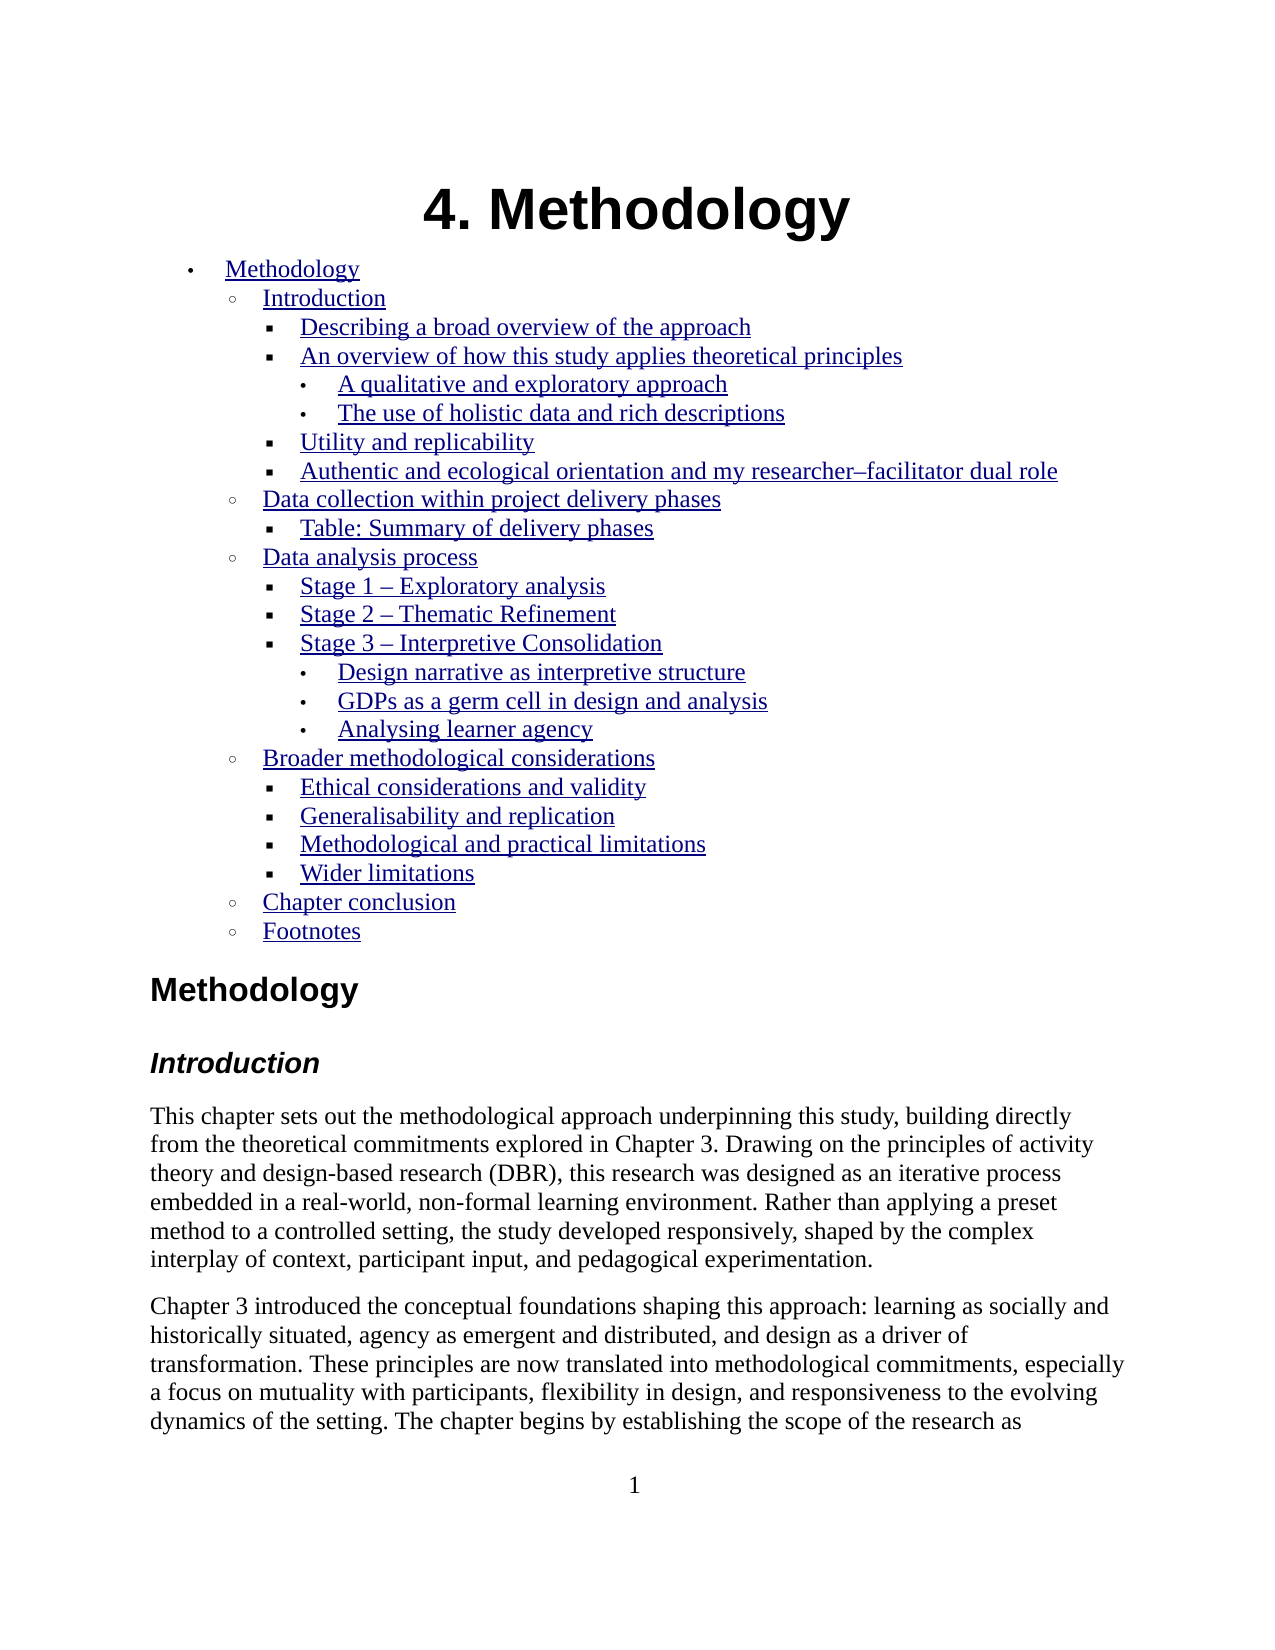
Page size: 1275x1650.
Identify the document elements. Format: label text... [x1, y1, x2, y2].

list Footnotes [225, 916, 1125, 944]
list Data analysis process [225, 542, 1125, 571]
list Stage 1 – Exploratory analysis [262, 571, 1125, 599]
list Broader methodological considerations [225, 743, 1125, 772]
text This chapter sets out the methodological approach underpinning this study, building directly from the theoretical commitments explored in Chapter 3. Drawing on the principles of activity theory and design-based research (DBR), this research was designed as an iterative process embedded in a real-world, non-formal learning environment. Rather than applying a preset method to a controlled setting, the study developed responsively, shaped by the complex interplay of context, participant input, and pedagogical experimentation. [150, 1101, 1125, 1273]
list An overview of how this study applies theoretical principles [262, 341, 1125, 369]
list GDPs as a germ cell in design and analysis [300, 686, 1125, 714]
list Chapter conclusion [225, 887, 1125, 916]
list Stage 2 – Thematic Refinement [262, 599, 1125, 628]
list Introduction [225, 283, 1125, 312]
list Design narrative as interpretive structure [300, 657, 1125, 686]
list Methodology [187, 254, 1125, 283]
list A qualitative and exploratory approach [300, 369, 1125, 398]
list Wider limitations [262, 858, 1125, 887]
list Generalisability and replication [262, 801, 1125, 829]
list Authentic and ecological orientation and my researcher–facilitator dual role [262, 456, 1125, 484]
list Data collection within project delivery phases [225, 484, 1125, 513]
list Analysing learner agency [300, 714, 1125, 743]
subtitle Methodology [150, 969, 1125, 1008]
list Stage 3 – Interpretive Consolidation [262, 628, 1125, 657]
list The use of holistic data and rich descriptions [300, 398, 1125, 427]
subtitle Introduction [150, 1046, 1125, 1079]
text Chapter 3 introduced the conceptual foundations shaping this approach: learning as socially and historically situated, agency as emergent and distributed, and design as a driver of transformation. These principles are now translated into methodological commitments, especially a focus on mutuality with participants, flexibility in design, and responsiveness to the evolving dynamics of the setting. The chapter begins by establishing the scope of the research as [150, 1291, 1125, 1435]
list Methodological and practical limitations [262, 829, 1125, 858]
list Ethical considerations and validity [262, 772, 1125, 801]
title 4. Methodology [150, 175, 1125, 242]
list Describing a broad overview of the approach [262, 312, 1125, 341]
list Utility and replicability [262, 427, 1125, 456]
list Table: Summary of delivery phases [262, 513, 1125, 542]
